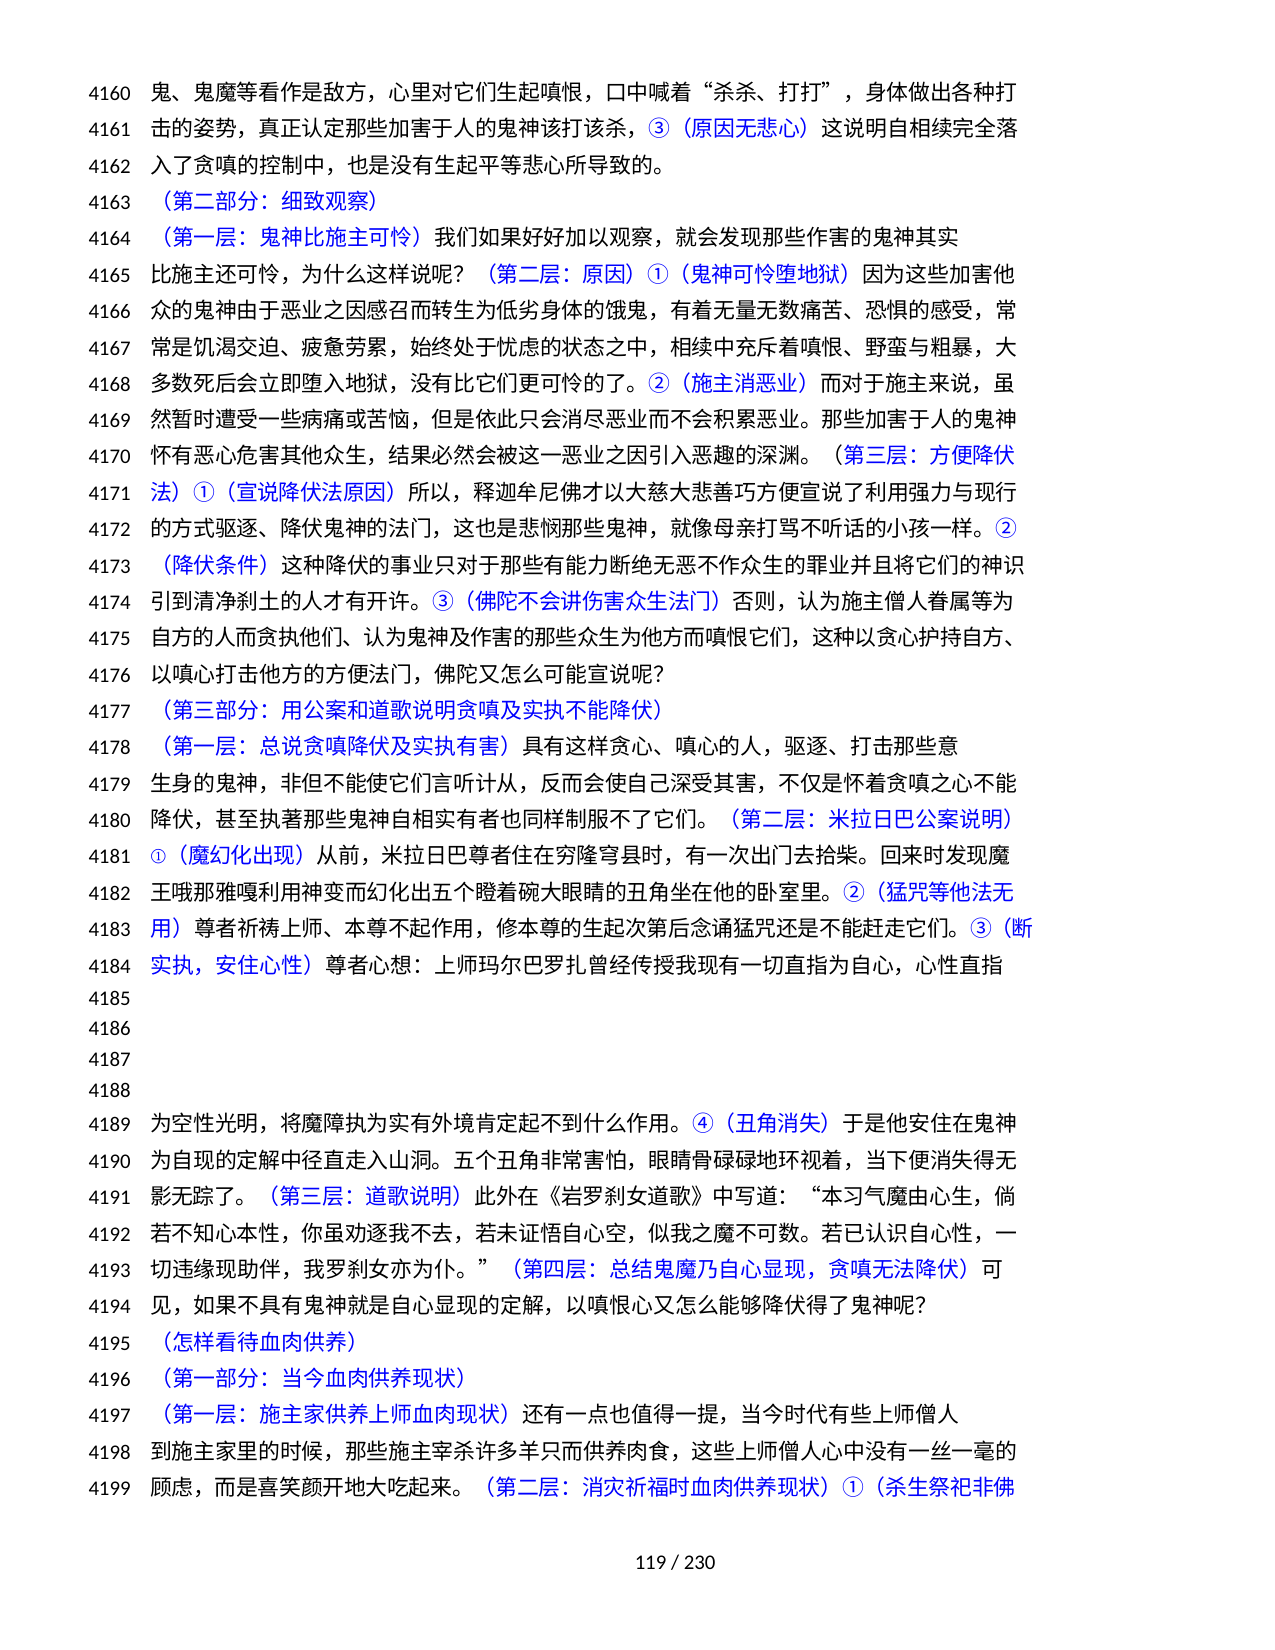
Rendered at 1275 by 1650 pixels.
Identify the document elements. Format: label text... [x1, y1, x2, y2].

text （怎样看待血肉供养） [150, 1324, 1200, 1356]
text 的方式驱逐、降伏鬼神的法门，这也是悲悯那些鬼神，就像母亲打骂不听话的小孩一样。② [150, 511, 1200, 543]
text （第二部分：细致观察） [150, 184, 1200, 216]
text 以嗔心打击他方的方便法门，佛陀又怎么可能宣说呢？ [150, 657, 1200, 688]
text 法）①（宣说降伏法原因）所以，释迦牟尼佛才以大慈大悲善巧方便宣说了利用强力与现行 [150, 475, 1200, 507]
text （第三部分：用公案和道歌说明贪嗔及实执不能降伏） [150, 693, 1200, 725]
text 影无踪了。（第三层：道歌说明）此外在《岩罗刹女道歌》中写道：“本习气魔由心生，倘 [150, 1179, 1200, 1211]
text 击的姿势，真正认定那些加害于人的鬼神该打该杀，③（原因无悲心）这说明自相续完全落 [150, 111, 1200, 143]
text 若不知心本性，你虽劝逐我不去，若未证悟自心空，似我之魔不可数。若已认识自心性，一 [150, 1216, 1200, 1247]
text 生身的鬼神，非但不能使它们言听计从，反而会使自己深受其害，不仅是怀着贪嗔之心不能 [150, 766, 1200, 797]
text 比施主还可怜，为什么这样说呢？（第二层：原因）①（鬼神可怜堕地狱）因为这些加害他 [150, 257, 1200, 288]
text （第一部分：当今血肉供养现状） [150, 1361, 1200, 1393]
text 常是饥渴交迫、疲惫劳累，始终处于忧虑的状态之中，相续中充斥着嗔恨、野蛮与粗暴，大 [150, 329, 1200, 361]
text 切违缘现助伴，我罗刹女亦为仆。”（第四层：总结鬼魔乃自心显现，贪嗔无法降伏）可 [150, 1252, 1200, 1283]
text （降伏条件）这种降伏的事业只对于那些有能力断绝无恶不作众生的罪业并且将它们的神识 [150, 548, 1200, 579]
text ①（魔幻化出现）从前，米拉日巴尊者住在穷隆穹县时，有一次出门去拾柴。回来时发现魔 [150, 838, 1200, 870]
text 降伏，甚至执著那些鬼神自相实有者也同样制服不了它们。（第二层：米拉日巴公案说明） [150, 802, 1200, 834]
text 见，如果不具有鬼神就是自心显现的定解，以嗔恨心又怎么能够降伏得了鬼神呢？ [150, 1288, 1200, 1320]
text 到施主家里的时候，那些施主宰杀许多羊只而供养肉食，这些上师僧人心中没有一丝一毫的 [150, 1434, 1200, 1465]
text 为自现的定解中径直走入山洞。五个丑角非常害怕，眼睛骨碌碌地环视着，当下便消失得无 [150, 1143, 1200, 1174]
text 实执，安住心性）尊者心想：上师玛尔巴罗扎曾经传授我现有一切直指为自心，心性直指 [150, 948, 1200, 979]
text 众的鬼神由于恶业之因感召而转生为低劣身体的饿鬼，有着无量无数痛苦、恐惧的感受，常 [150, 293, 1200, 325]
text 王哦那雅嘎利用神变而幻化出五个瞪着碗大眼睛的丑角坐在他的卧室里。②（猛咒等他法无 [150, 875, 1200, 907]
text 鬼、鬼魔等看作是敌方，心里对它们生起嗔恨，口中喊着“杀杀、打打”，身体做出各种打 [150, 75, 1200, 107]
text 为空性光明，将魔障执为实有外境肯定起不到什么作用。④（丑角消失）于是他安住在鬼神 [150, 1106, 1200, 1138]
text （第一层：鬼神比施主可怜）我们如果好好加以观察，就会发现那些作害的鬼神其实 [150, 220, 1200, 252]
text 引到清净刹土的人才有开许。③（佛陀不会讲伤害众生法门）否则，认为施主僧人眷属等为 [150, 584, 1200, 616]
text 顾虑，而是喜笑颜开地大吃起来。（第二层：消灾祈福时血肉供养现状）①（杀生祭祀非佛 [150, 1470, 1200, 1502]
text 怀有恶心危害其他众生，结果必然会被这一恶业之因引入恶趣的深渊。（第三层：方便降伏 [150, 438, 1200, 470]
text （第一层：施主家供养上师血肉现状）还有一点也值得一提，当今时代有些上师僧人 [150, 1397, 1200, 1429]
text 用）尊者祈祷上师、本尊不起作用，修本尊的生起次第后念诵猛咒还是不能赶走它们。③（断 [150, 911, 1200, 943]
text 入了贪嗔的控制中，也是没有生起平等悲心所导致的。 [150, 148, 1200, 179]
text 多数死后会立即堕入地狱，没有比它们更可怜的了。②（施主消恶业）而对于施主来说，虽 [150, 366, 1200, 397]
text 自方的人而贪执他们、认为鬼神及作害的那些众生为他方而嗔恨它们，这种以贪心护持自方、 [150, 620, 1200, 652]
text （第一层：总说贪嗔降伏及实执有害）具有这样贪心、嗔心的人，驱逐、打击那些意 [150, 729, 1200, 761]
text 然暂时遭受一些病痛或苦恼，但是依此只会消尽恶业而不会积累恶业。那些加害于人的鬼神 [150, 402, 1200, 434]
